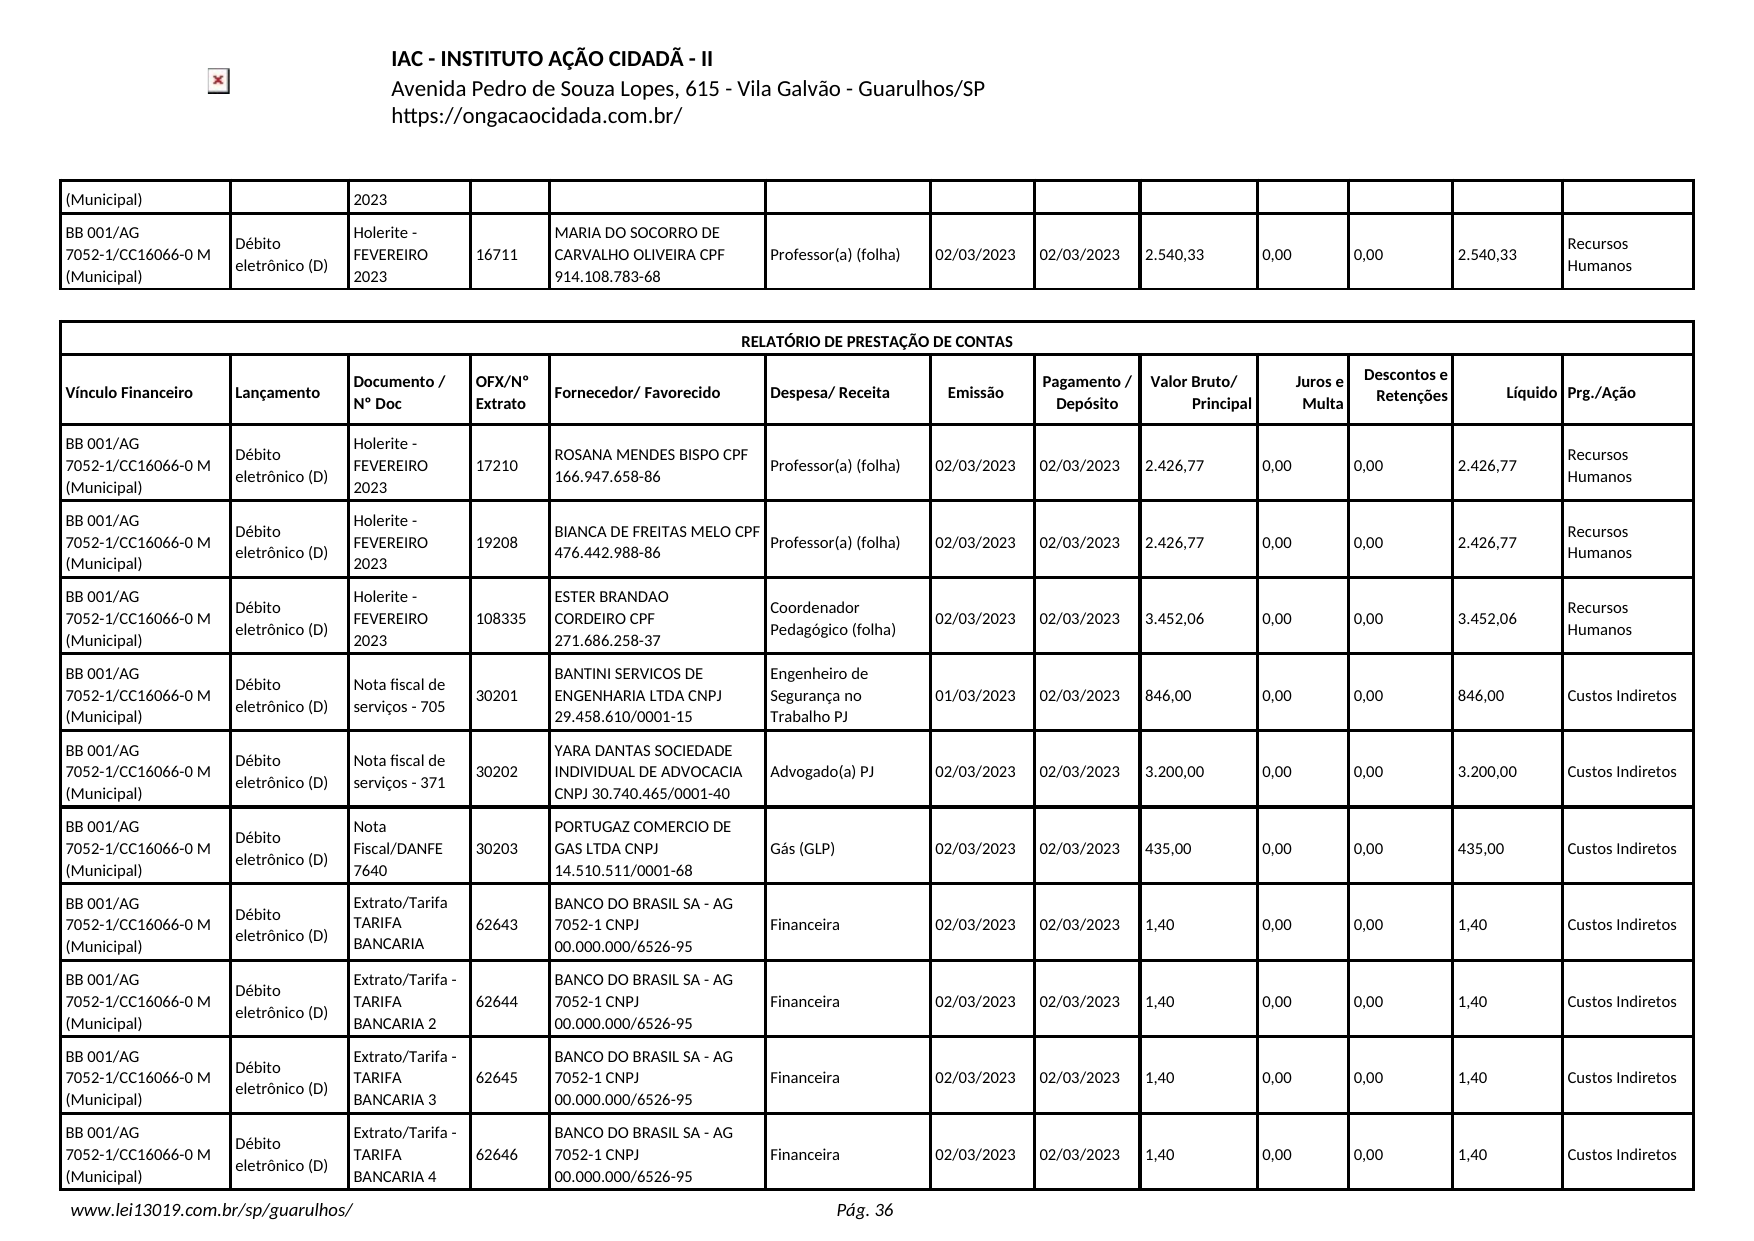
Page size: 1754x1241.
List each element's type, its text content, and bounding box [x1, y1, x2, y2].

table_cell Holerite - FEVEREIRO 2023 [350, 502, 469, 576]
table_cell 3.452,06 [1454, 579, 1561, 652]
table_cell Extrato/Tarifa - TARIFA BANCARIA 3 [350, 1038, 469, 1112]
table_cell Nota fiscal de serviços - 705 [350, 655, 469, 729]
table_cell Extrato/Tarifa - TARIFA BANCARIA 4 [350, 1115, 469, 1188]
table_cell Financeira [767, 1115, 929, 1188]
table_cell BB 001/AG 7052-1/CC16066-0 M (Municipal) [62, 809, 229, 882]
table_cell [1564, 182, 1692, 212]
table_cell 0,00 [1350, 215, 1451, 288]
table_cell 1,40 [1142, 962, 1256, 1035]
table_cell Professor(a) (folha) [767, 426, 929, 499]
table_cell ESTER BRANDAO CORDEIRO CPF 271.686.258-37 [551, 579, 764, 652]
table_cell Débito eletrônico (D) [232, 962, 347, 1035]
table_cell Holerite - FEVEREIRO 2023 [350, 426, 469, 499]
table_cell YARA DANTAS SOCIEDADE INDIVIDUAL DE ADVOCACIA CNPJ 30.740.465/0001-40 [551, 732, 764, 805]
table_cell [551, 182, 764, 212]
table_cell 0,00 [1350, 809, 1451, 882]
table_cell MARIA DO SOCORRO DE CARVALHO OLIVEIRA CPF 914.108.783-68 [551, 215, 764, 288]
table_cell 19208 [472, 502, 548, 576]
table_cell 02/03/2023 [932, 1115, 1033, 1188]
table_cell Custos Indiretos [1564, 809, 1692, 882]
table_cell 2.540,33 [1142, 215, 1256, 288]
table_cell 02/03/2023 [1036, 809, 1138, 882]
table_cell Débito eletrônico (D) [232, 1038, 347, 1112]
table_cell BB 001/AG 7052-1/CC16066-0 M (Municipal) [62, 579, 229, 652]
table_cell 0,00 [1350, 426, 1451, 499]
table_cell BB 001/AG 7052-1/CC16066-0 M (Municipal) [62, 962, 229, 1035]
table_cell 1,40 [1454, 1115, 1561, 1188]
table_cell 02/03/2023 [1036, 579, 1138, 652]
table_cell [472, 182, 548, 212]
table_cell 02/03/2023 [1036, 215, 1138, 288]
table_cell BANCO DO BRASIL SA - AG 7052-1 CNPJ 00.000.000/6526-95 [551, 962, 764, 1035]
table_cell Débito eletrônico (D) [232, 809, 347, 882]
table_cell Débito eletrônico (D) [232, 215, 347, 288]
table_cell BIANCA DE FREITAS MELO CPF 476.442.988-86 [551, 502, 764, 576]
table_cell Custos Indiretos [1564, 655, 1692, 729]
table_cell 846,00 [1454, 655, 1561, 729]
table_cell Emissão [932, 356, 1033, 422]
table_cell 0,00 [1350, 655, 1451, 729]
table_cell 2.426,77 [1142, 426, 1256, 499]
table_cell (Municipal) [62, 182, 229, 212]
table_cell Recursos Humanos [1564, 426, 1692, 499]
table_cell Juros e Multa [1259, 356, 1347, 422]
table_cell 30202 [472, 732, 548, 805]
table_cell [1259, 182, 1347, 212]
table_cell 435,00 [1454, 809, 1561, 882]
table_cell 30201 [472, 655, 548, 729]
table_cell 3.200,00 [1142, 732, 1256, 805]
table_cell 02/03/2023 [932, 962, 1033, 1035]
table_cell Débito eletrônico (D) [232, 732, 347, 805]
table_cell 30203 [472, 809, 548, 882]
table_cell Líquido [1454, 356, 1561, 422]
table_cell BB 001/AG 7052-1/CC16066-0 M (Municipal) [62, 732, 229, 805]
table_cell Custos Indiretos [1564, 1115, 1692, 1188]
table_cell 0,00 [1259, 502, 1347, 576]
table_cell PORTUGAZ COMERCIO DE GAS LTDA CNPJ 14.510.511/0001-68 [551, 809, 764, 882]
table_cell 3.200,00 [1454, 732, 1561, 805]
table_cell 62644 [472, 962, 548, 1035]
table_cell Descontos e Retenções [1350, 356, 1451, 422]
table_cell Nota Fiscal/DANFE 7640 [350, 809, 469, 882]
table_cell [1350, 182, 1451, 212]
table_cell 0,00 [1259, 732, 1347, 805]
table_cell Lançamento [232, 356, 347, 422]
table_cell Extrato/Tarifa - TARIFA BANCARIA 2 [350, 962, 469, 1035]
table_cell Professor(a) (folha) [767, 215, 929, 288]
table_cell 0,00 [1259, 579, 1347, 652]
table_cell ROSANA MENDES BISPO CPF 166.947.658-86 [551, 426, 764, 499]
table_cell 02/03/2023 [932, 502, 1033, 576]
table_cell 02/03/2023 [1036, 1038, 1138, 1112]
table_cell 02/03/2023 [1036, 962, 1138, 1035]
table_cell Advogado(a) PJ [767, 732, 929, 805]
table_cell BB 001/AG 7052-1/CC16066-0 M (Municipal) [62, 1038, 229, 1112]
table_cell Débito eletrônico (D) [232, 1115, 347, 1188]
table_cell Débito eletrônico (D) [232, 502, 347, 576]
table_cell 1,40 [1454, 962, 1561, 1035]
table_cell BANCO DO BRASIL SA - AG 7052-1 CNPJ 00.000.000/6526-95 [551, 885, 764, 958]
table_cell 1,40 [1142, 1038, 1256, 1112]
table_cell 0,00 [1350, 579, 1451, 652]
table_cell Holerite - FEVEREIRO 2023 [350, 579, 469, 652]
table_cell Documento / Nº Doc [350, 356, 469, 422]
table_cell BANTINI SERVICOS DE ENGENHARIA LTDA CNPJ 29.458.610/0001-15 [551, 655, 764, 729]
table_cell Engenheiro de Segurança no Trabalho PJ [767, 655, 929, 729]
table_cell Extrato/Tarifa TARIFA BANCARIA [350, 885, 469, 958]
table_cell Financeira [767, 1038, 929, 1112]
table_cell Despesa/ Receita [767, 356, 929, 422]
table_cell 0,00 [1259, 962, 1347, 1035]
table_cell 17210 [472, 426, 548, 499]
table_cell 02/03/2023 [932, 809, 1033, 882]
table_cell 435,00 [1142, 809, 1256, 882]
table_cell Gás (GLP) [767, 809, 929, 882]
table_cell 0,00 [1259, 1115, 1347, 1188]
table_cell 62645 [472, 1038, 548, 1112]
table_cell BB 001/AG 7052-1/CC16066-0 M (Municipal) [62, 215, 229, 288]
table_cell Débito eletrônico (D) [232, 579, 347, 652]
table_cell 1,40 [1142, 885, 1256, 958]
table_cell 1,40 [1454, 1038, 1561, 1112]
table_cell Financeira [767, 962, 929, 1035]
table_cell Nota fiscal de serviços - 371 [350, 732, 469, 805]
table_cell Recursos Humanos [1564, 215, 1692, 288]
table_cell Holerite - FEVEREIRO 2023 [350, 215, 469, 288]
table_cell 02/03/2023 [1036, 1115, 1138, 1188]
table_cell Custos Indiretos [1564, 962, 1692, 1035]
table_cell Recursos Humanos [1564, 502, 1692, 576]
table_cell BANCO DO BRASIL SA - AG 7052-1 CNPJ 00.000.000/6526-95 [551, 1038, 764, 1112]
table_cell [232, 182, 347, 212]
table_cell 0,00 [1259, 1038, 1347, 1112]
table_cell 02/03/2023 [932, 215, 1033, 288]
table_cell 846,00 [1142, 655, 1256, 729]
table_cell 0,00 [1350, 502, 1451, 576]
table_cell Débito eletrônico (D) [232, 885, 347, 958]
table_cell 02/03/2023 [1036, 885, 1138, 958]
table_cell Vínculo Financeiro [62, 356, 229, 422]
table_cell 16711 [472, 215, 548, 288]
table_cell 108335 [472, 579, 548, 652]
table_cell 02/03/2023 [932, 579, 1033, 652]
table_cell Prg./Ação [1564, 356, 1692, 422]
table_cell Custos Indiretos [1564, 1038, 1692, 1112]
table_cell 0,00 [1259, 655, 1347, 729]
table_cell 02/03/2023 [1036, 502, 1138, 576]
table_cell 0,00 [1350, 1038, 1451, 1112]
table_cell 3.452,06 [1142, 579, 1256, 652]
table_cell [1036, 182, 1138, 212]
table_cell 1,40 [1454, 885, 1561, 958]
table_cell 01/03/2023 [932, 655, 1033, 729]
table_cell BB 001/AG 7052-1/CC16066-0 M (Municipal) [62, 1115, 229, 1188]
table_cell 0,00 [1350, 732, 1451, 805]
picture [207, 68, 230, 94]
table_cell BB 001/AG 7052-1/CC16066-0 M (Municipal) [62, 426, 229, 499]
table_cell 02/03/2023 [932, 885, 1033, 958]
table_cell 2.426,77 [1142, 502, 1256, 576]
table_cell 02/03/2023 [932, 426, 1033, 499]
table_cell Recursos Humanos [1564, 579, 1692, 652]
table_cell OFX/Nº Extrato [472, 356, 548, 422]
table_cell Professor(a) (folha) [767, 502, 929, 576]
table_cell 0,00 [1259, 426, 1347, 499]
table_cell Custos Indiretos [1564, 885, 1692, 958]
table_cell Pagamento / Depósito [1036, 356, 1138, 422]
table_cell 2.426,77 [1454, 426, 1561, 499]
table_cell Financeira [767, 885, 929, 958]
table_cell 02/03/2023 [932, 732, 1033, 805]
table_cell [1454, 182, 1561, 212]
table_cell 2023 [350, 182, 469, 212]
table_cell 02/03/2023 [932, 1038, 1033, 1112]
table_cell 0,00 [1259, 809, 1347, 882]
table_cell BB 001/AG 7052-1/CC16066-0 M (Municipal) [62, 502, 229, 576]
table_cell BB 001/AG 7052-1/CC16066-0 M (Municipal) [62, 885, 229, 958]
table_cell Fornecedor/ Favorecido [551, 356, 764, 422]
table_cell 0,00 [1350, 1115, 1451, 1188]
table_cell 0,00 [1350, 962, 1451, 1035]
table_cell BB 001/AG 7052-1/CC16066-0 M (Municipal) [62, 655, 229, 729]
table_cell 02/03/2023 [1036, 732, 1138, 805]
table_cell 02/03/2023 [1036, 426, 1138, 499]
table_header RELATÓRIO DE PRESTAÇÃO DE CONTAS [62, 323, 1692, 353]
table_cell 0,00 [1259, 215, 1347, 288]
table_cell Débito eletrônico (D) [232, 655, 347, 729]
table_cell Custos Indiretos [1564, 732, 1692, 805]
table_cell BANCO DO BRASIL SA - AG 7052-1 CNPJ 00.000.000/6526-95 [551, 1115, 764, 1188]
table_cell [1142, 182, 1256, 212]
table_cell [932, 182, 1033, 212]
table_cell 62646 [472, 1115, 548, 1188]
table_cell 2.540,33 [1454, 215, 1561, 288]
table_cell [767, 182, 929, 212]
table_cell Coordenador Pedagógico (folha) [767, 579, 929, 652]
table_cell 1,40 [1142, 1115, 1256, 1188]
table_cell 2.426,77 [1454, 502, 1561, 576]
table_cell 02/03/2023 [1036, 655, 1138, 729]
table_cell 0,00 [1350, 885, 1451, 958]
table_cell Valor Bruto/ Principal [1142, 356, 1256, 422]
table_cell 0,00 [1259, 885, 1347, 958]
table_cell 62643 [472, 885, 548, 958]
table_cell Débito eletrônico (D) [232, 426, 347, 499]
